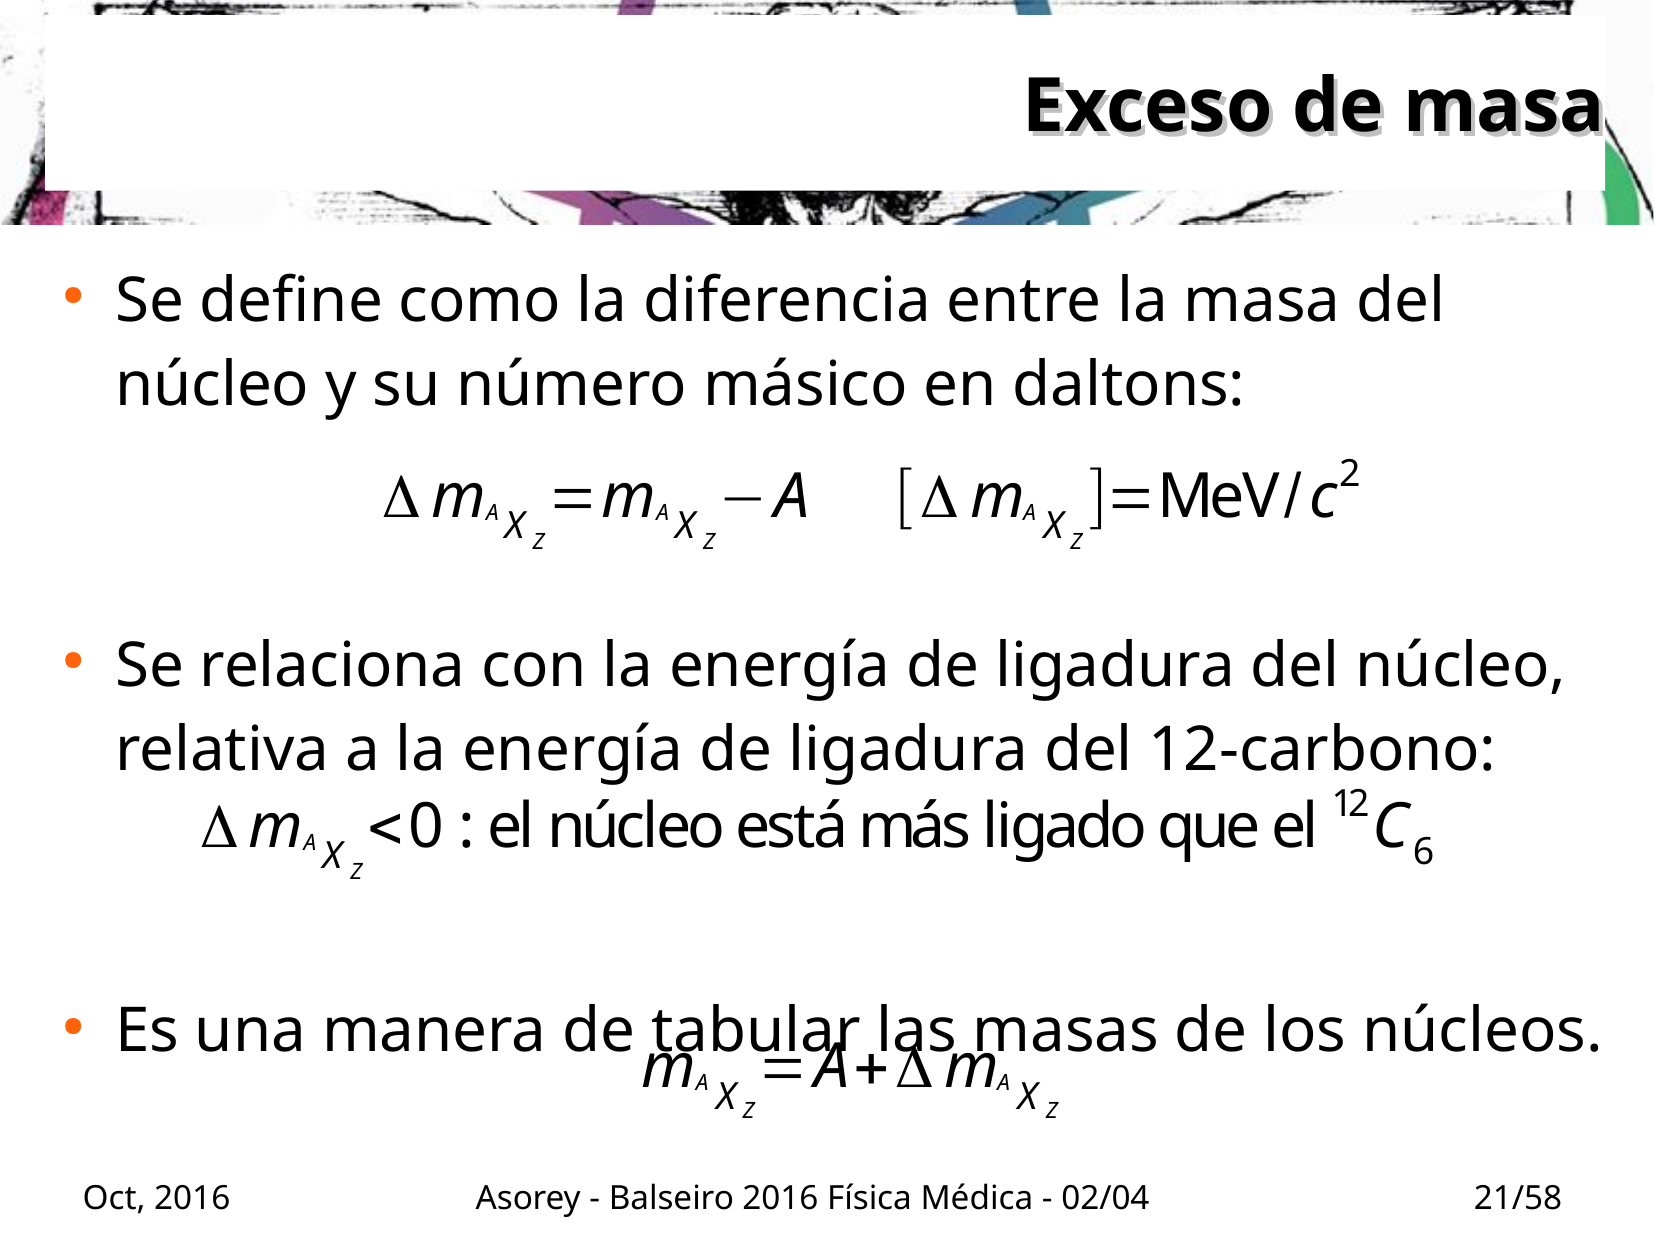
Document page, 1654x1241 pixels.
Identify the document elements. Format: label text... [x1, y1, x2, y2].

title Exceso de masa [45, 15, 1606, 191]
list Se define como la diferencia entre la masa del núcleo y su número másico en daltons: Se relaciona con la energía de ligadura del núcleo, relativa a la energía de ligadura del 12-carbono: Es una manera de tabular las masas de los núcleos. [45, 255, 1606, 1156]
chart [375, 450, 1365, 556]
chart [192, 780, 1441, 886]
picture [0, 0, 1654, 225]
chart [633, 1026, 1066, 1126]
